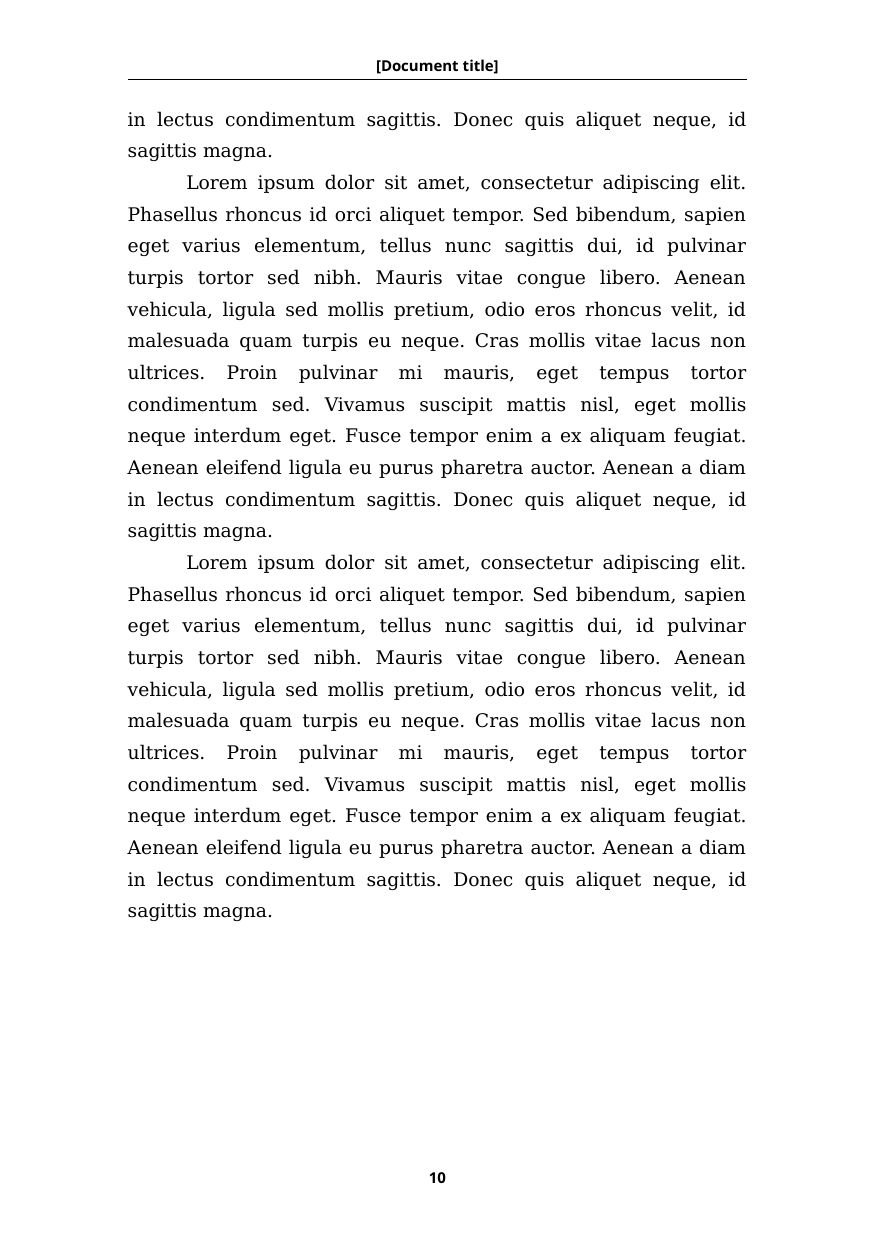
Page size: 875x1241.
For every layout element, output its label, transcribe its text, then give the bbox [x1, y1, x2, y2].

text Lorem ipsum dolor sit amet, consectetur adipiscing elit. Phasellus rhoncus id orci aliquet tempor. Sed bibendum, sapien eget varius elementum, tellus nunc sagittis dui, id pulvinar turpis tortor sed nibh. Mauris vitae congue libero. Aenean vehicula, ligula sed mollis pretium, odio eros rhoncus velit, id malesuada quam turpis eu neque. Cras mollis vitae lacus non ultrices. Proin pulvinar mi mauris, eget tempus tortor condimentum sed. Vivamus suscipit mattis nisl, eget mollis neque interdum eget. Fusce tempor enim a ex aliquam feugiat. Aenean eleifend ligula eu purus pharetra auctor. Aenean a diam in lectus condimentum sagittis. Donec quis aliquet neque, id sagittis magna. [127, 552, 747, 922]
text in lectus condimentum sagittis. Donec quis aliquet neque, id sagittis magna. [127, 109, 747, 162]
text Lorem ipsum dolor sit amet, consectetur adipiscing elit. Phasellus rhoncus id orci aliquet tempor. Sed bibendum, sapien eget varius elementum, tellus nunc sagittis dui, id pulvinar turpis tortor sed nibh. Mauris vitae congue libero. Aenean vehicula, ligula sed mollis pretium, odio eros rhoncus velit, id malesuada quam turpis eu neque. Cras mollis vitae lacus non ultrices. Proin pulvinar mi mauris, eget tempus tortor condimentum sed. Vivamus suscipit mattis nisl, eget mollis neque interdum eget. Fusce tempor enim a ex aliquam feugiat. Aenean eleifend ligula eu purus pharetra auctor. Aenean a diam in lectus condimentum sagittis. Donec quis aliquet neque, id sagittis magna. [127, 172, 747, 542]
